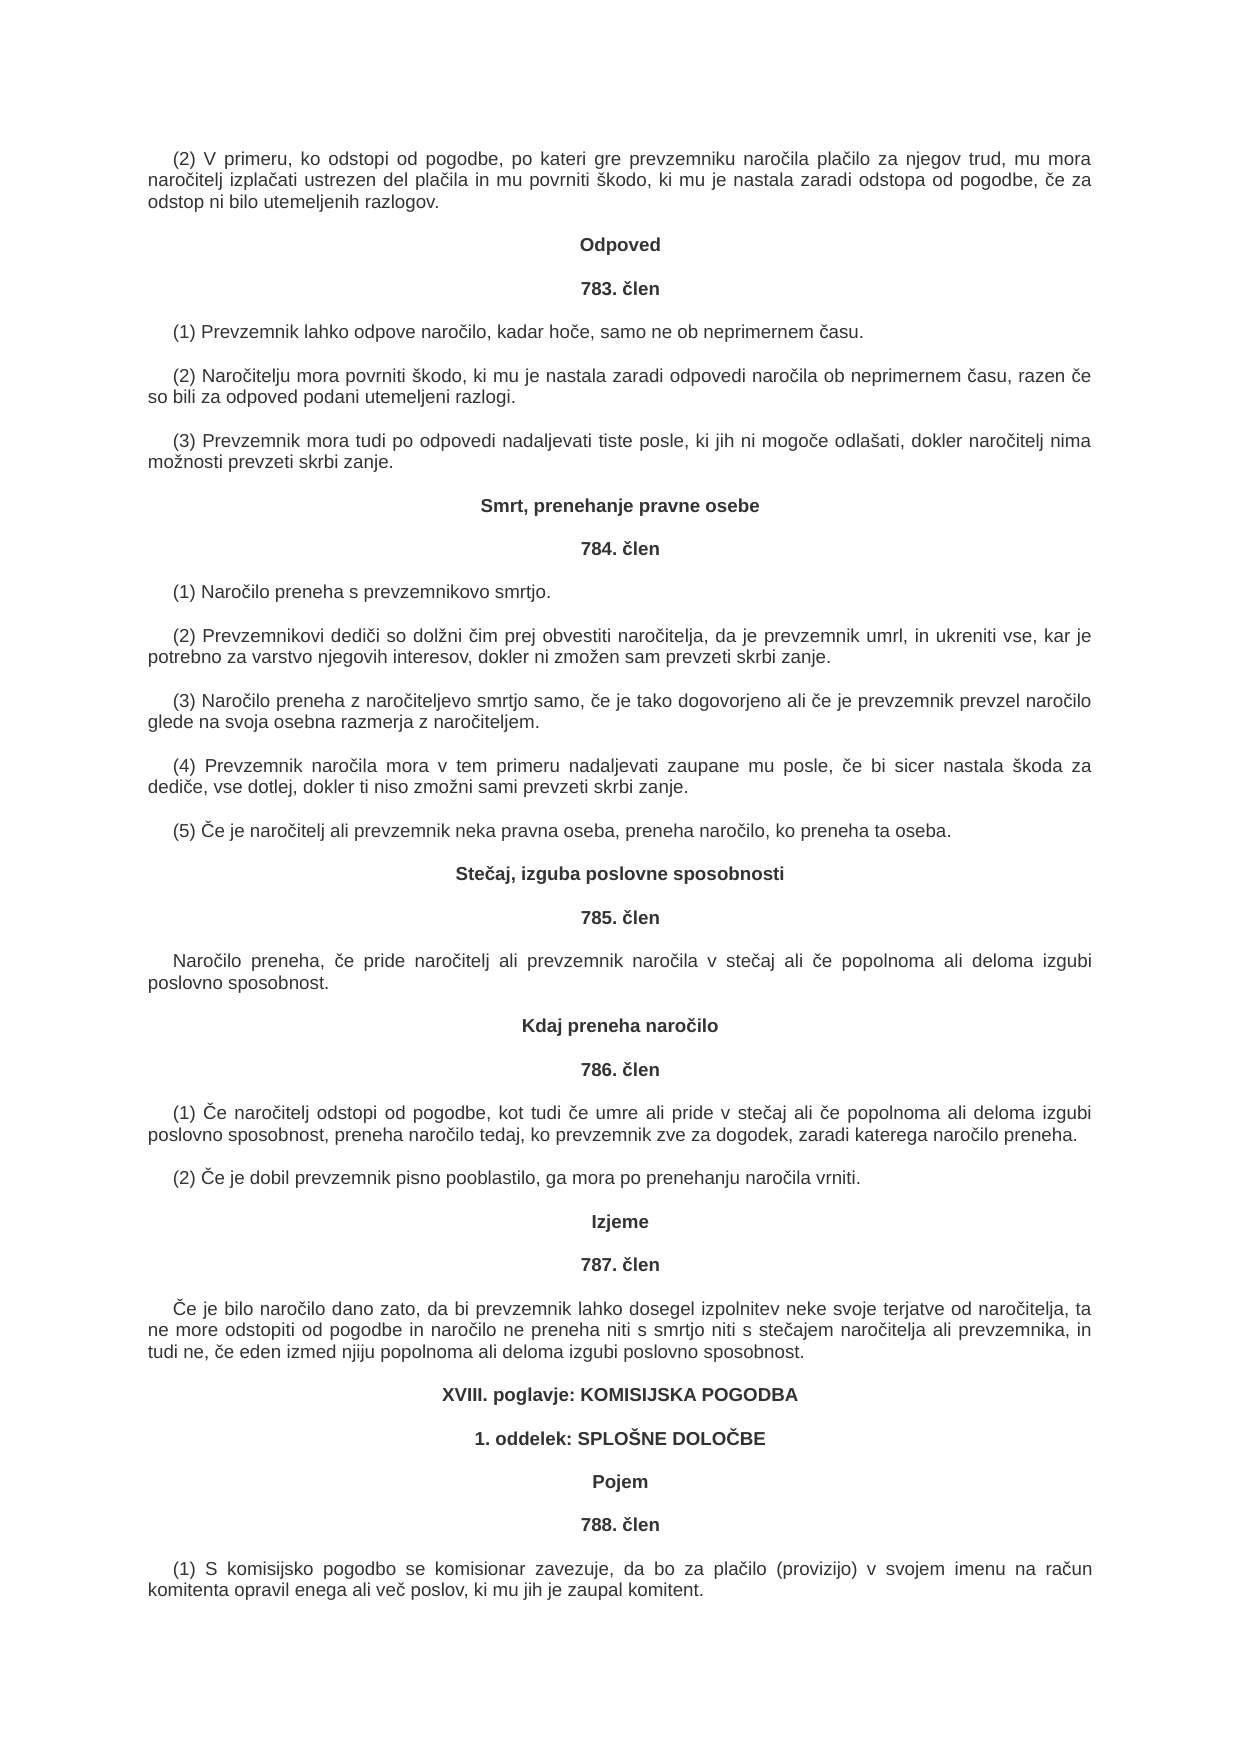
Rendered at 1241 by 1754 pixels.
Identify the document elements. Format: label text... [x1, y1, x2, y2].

text Če je bilo naročilo dano zato, da bi prevzemnik lahko dosegel izpolnitev neke svoje terjatve od naročitelja, ta ne more odstopiti od pogodbe in naročilo ne preneha niti s smrtjo niti s stečajem naročitelja ali prevzemnika, in tudi ne, če eden izmed njiju popolnoma ali deloma izgubi poslovno sposobnost. [148, 1297, 1093, 1362]
text 785. člen [148, 907, 1093, 928]
text (1) Prevzemnik lahko odpove naročilo, kadar hoče, samo ne ob neprimernem času. [148, 321, 1093, 343]
text Odpoved [148, 234, 1093, 256]
text Kdaj preneha naročilo [148, 1015, 1093, 1037]
text (2) Prevzemnikovi dediči so dolžni čim prej obvestiti naročitelja, da je prevzemnik umrl, in ukreniti vse, kar je potrebno za varstvo njegovih interesov, dokler ni zmožen sam prevzeti skrbi zanje. [148, 625, 1093, 668]
text (3) Prevzemnik mora tudi po odpovedi nadaljevati tiste posle, ki jih ni mogoče odlašati, dokler naročitelj nima možnosti prevzeti skrbi zanje. [148, 429, 1093, 473]
text Naročilo preneha, če pride naročitelj ali prevzemnik naročila v stečaj ali če popolnoma ali deloma izgubi poslovno sposobnost. [148, 950, 1093, 993]
text 784. člen [148, 538, 1093, 559]
text Smrt, prenehanje pravne osebe [148, 494, 1093, 516]
text Stečaj, izguba poslovne sposobnosti [148, 863, 1093, 885]
text (1) Naročilo preneha s prevzemnikovo smrtjo. [148, 581, 1093, 603]
text (5) Če je naročitelj ali prevzemnik neka pravna oseba, preneha naročilo, ko preneha ta oseba. [148, 820, 1093, 841]
text Izjeme [148, 1210, 1093, 1232]
text 786. člen [148, 1058, 1093, 1080]
text (4) Prevzemnik naročila mora v tem primeru nadaljevati zaupane mu posle, če bi sicer nastala škoda za dediče, vse dotlej, dokler ti niso zmožni sami prevzeti skrbi zanje. [148, 755, 1093, 798]
text Pojem [148, 1471, 1093, 1492]
text 788. člen [148, 1514, 1093, 1536]
text (1) S komisijsko pogodbo se komisionar zavezuje, da bo za plačilo (provizijo) v svojem imenu na račun komitenta opravil enega ali več poslov, ki mu jih je zaupal komitent. [148, 1558, 1093, 1601]
text (1) Če naročitelj odstopi od pogodbe, kot tudi če umre ali pride v stečaj ali če popolnoma ali deloma izgubi poslovno sposobnost, preneha naročilo tedaj, ko prevzemnik zve za dogodek, zaradi katerega naročilo preneha. [148, 1102, 1093, 1145]
text (3) Naročilo preneha z naročiteljevo smrtjo samo, če je tako dogovorjeno ali če je prevzemnik prevzel naročilo glede na svoja osebna razmerja z naročiteljem. [148, 690, 1093, 733]
text (2) V primeru, ko odstopi od pogodbe, po kateri gre prevzemniku naročila plačilo za njegov trud, mu mora naročitelj izplačati ustrezen del plačila in mu povrniti škodo, ki mu je nastala zaradi odstopa od pogodbe, če za odstop ni bilo utemeljenih razlogov. [148, 148, 1093, 212]
text 1. oddelek: SPLOŠNE DOLOČBE [148, 1427, 1093, 1449]
text 787. člen [148, 1254, 1093, 1275]
text 783. člen [148, 278, 1093, 299]
text (2) Naročitelju mora povrniti škodo, ki mu je nastala zaradi odpovedi naročila ob neprimernem času, razen če so bili za odpoved podani utemeljeni razlogi. [148, 364, 1093, 408]
text (2) Če je dobil prevzemnik pisno pooblastilo, ga mora po prenehanju naročila vrniti. [148, 1167, 1093, 1188]
text XVIII. poglavje: KOMISIJSKA POGODBA [148, 1384, 1093, 1405]
